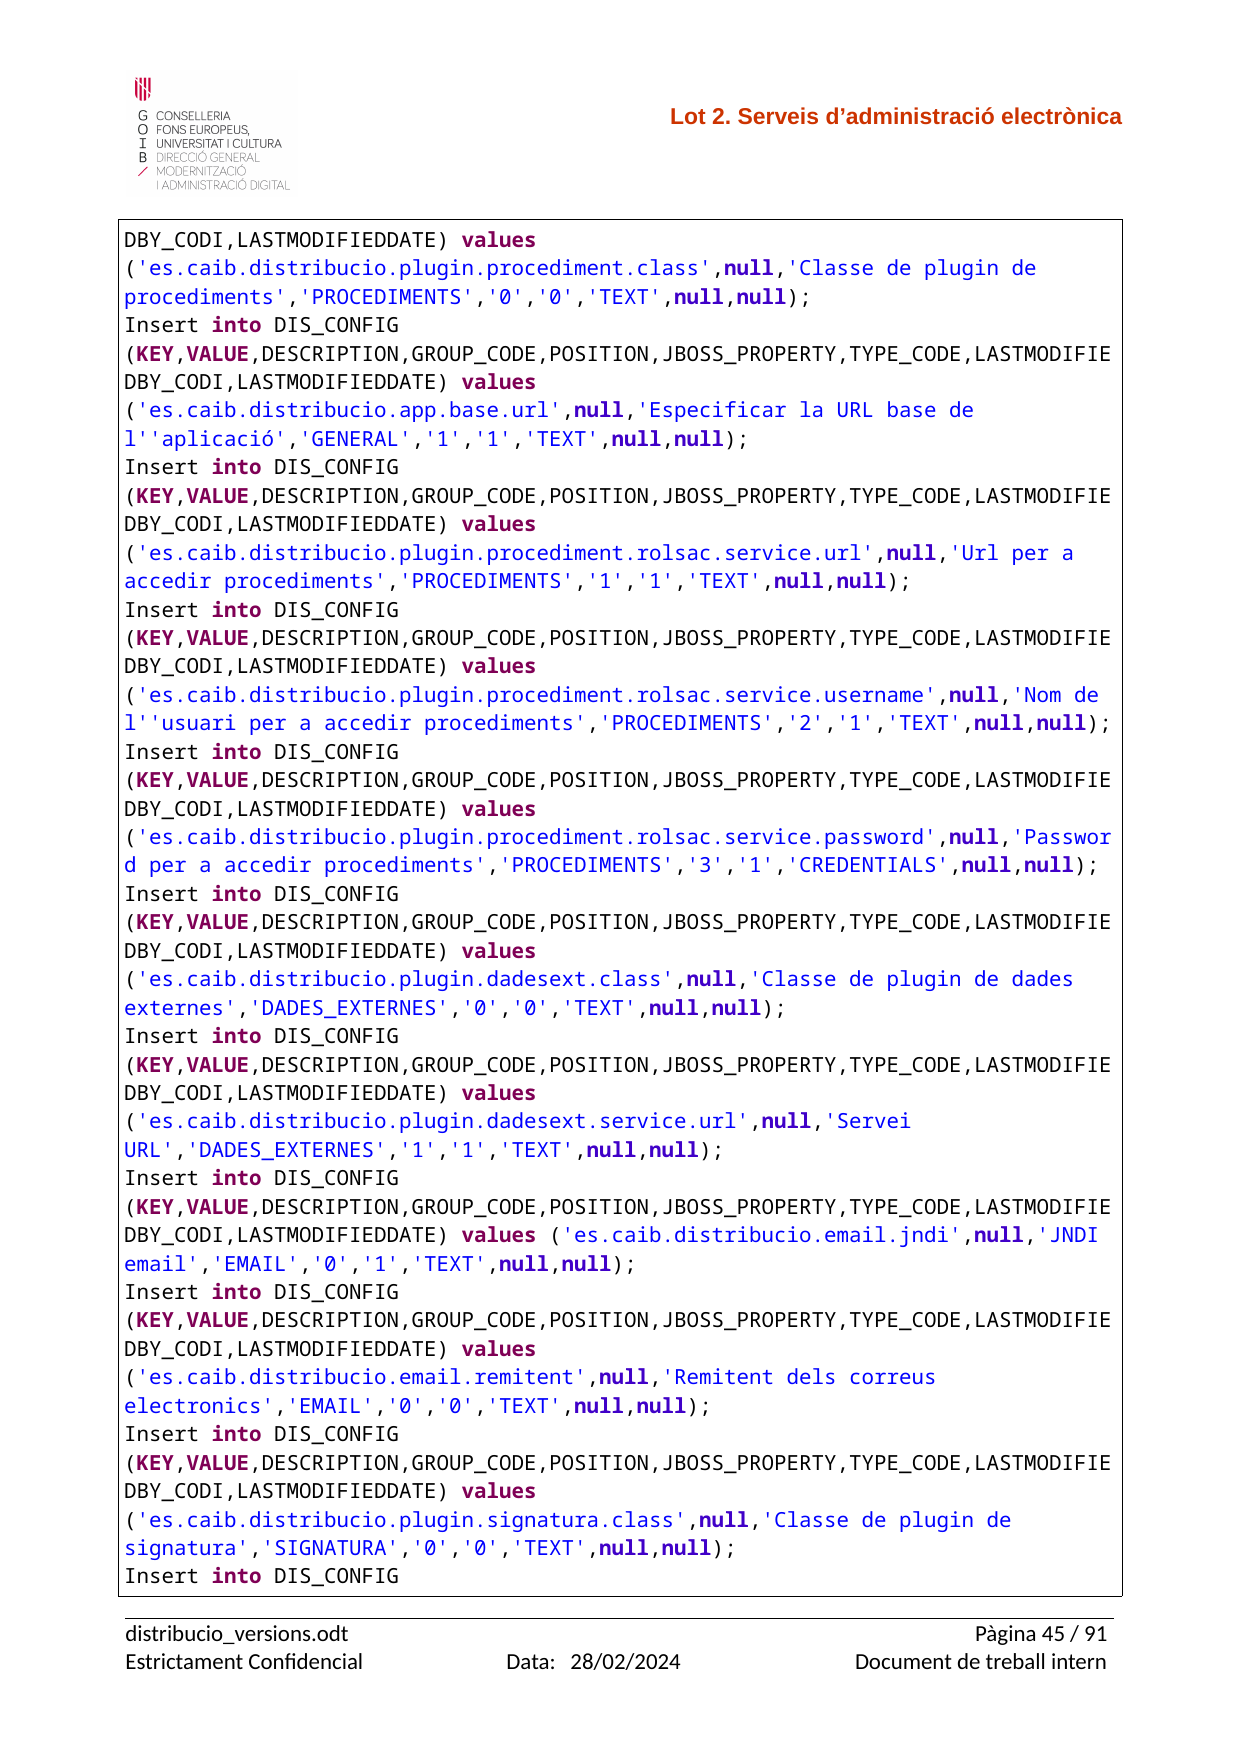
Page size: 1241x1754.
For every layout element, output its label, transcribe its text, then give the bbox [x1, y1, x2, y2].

table_header DBY_CODI,LASTMODIFIEDDATE) values ('es.caib.distribucio.plugin.procediment.class',null,'Classe de plugin de procediments','PROCEDIMENTS','0','0','TEXT',null,null); Insert into DIS_CONFIG (KEY,VALUE,DESCRIPTION,GROUP_CODE,POSITION,JBOSS_PROPERTY,TYPE_CODE,LASTMODIFIEDBY_CODI,LASTMODIFIEDDATE) values ('es.caib.distribucio.app.base.url',null,'Especificar la URL base de l''aplicació','GENERAL','1','1','TEXT',null,null); Insert into DIS_CONFIG (KEY,VALUE,DESCRIPTION,GROUP_CODE,POSITION,JBOSS_PROPERTY,TYPE_CODE,LASTMODIFIEDBY_CODI,LASTMODIFIEDDATE) values ('es.caib.distribucio.plugin.procediment.rolsac.service.url',null,'Url per a accedir procediments','PROCEDIMENTS','1','1','TEXT',null,null); Insert into DIS_CONFIG (KEY,VALUE,DESCRIPTION,GROUP_CODE,POSITION,JBOSS_PROPERTY,TYPE_CODE,LASTMODIFIEDBY_CODI,LASTMODIFIEDDATE) values ('es.caib.distribucio.plugin.procediment.rolsac.service.username',null,'Nom de l''usuari per a accedir procediments','PROCEDIMENTS','2','1','TEXT',null,null); Insert into DIS_CONFIG (KEY,VALUE,DESCRIPTION,GROUP_CODE,POSITION,JBOSS_PROPERTY,TYPE_CODE,LASTMODIFIEDBY_CODI,LASTMODIFIEDDATE) values ('es.caib.distribucio.plugin.procediment.rolsac.service.password',null,'Password per a accedir procediments','PROCEDIMENTS','3','1','CREDENTIALS',null,null); Insert into DIS_CONFIG (KEY,VALUE,DESCRIPTION,GROUP_CODE,POSITION,JBOSS_PROPERTY,TYPE_CODE,LASTMODIFIEDBY_CODI,LASTMODIFIEDDATE) values ('es.caib.distribucio.plugin.dadesext.class',null,'Classe de plugin de dades externes','DADES_EXTERNES','0','0','TEXT',null,null); Insert into DIS_CONFIG (KEY,VALUE,DESCRIPTION,GROUP_CODE,POSITION,JBOSS_PROPERTY,TYPE_CODE,LASTMODIFIEDBY_CODI,LASTMODIFIEDDATE) values ('es.caib.distribucio.plugin.dadesext.service.url',null,'Servei URL','DADES_EXTERNES','1','1','TEXT',null,null); Insert into DIS_CONFIG (KEY,VALUE,DESCRIPTION,GROUP_CODE,POSITION,JBOSS_PROPERTY,TYPE_CODE,LASTMODIFIEDBY_CODI,LASTMODIFIEDDATE) values ('es.caib.distribucio.email.jndi',null,'JNDI email','EMAIL','0','1','TEXT',null,null); Insert into DIS_CONFIG (KEY,VALUE,DESCRIPTION,GROUP_CODE,POSITION,JBOSS_PROPERTY,TYPE_CODE,LASTMODIFIEDBY_CODI,LASTMODIFIEDDATE) values ('es.caib.distribucio.email.remitent',null,'Remitent dels correus electronics','EMAIL','0','0','TEXT',null,null); Insert into DIS_CONFIG (KEY,VALUE,DESCRIPTION,GROUP_CODE,POSITION,JBOSS_PROPERTY,TYPE_CODE,LASTMODIFIEDBY_CODI,LASTMODIFIEDDATE) values ('es.caib.distribucio.plugin.signatura.class',null,'Classe de plugin de signatura','SIGNATURA','0','0','TEXT',null,null); Insert into DIS_CONFIG [119, 220, 1122, 1596]
picture [126, 70, 299, 197]
